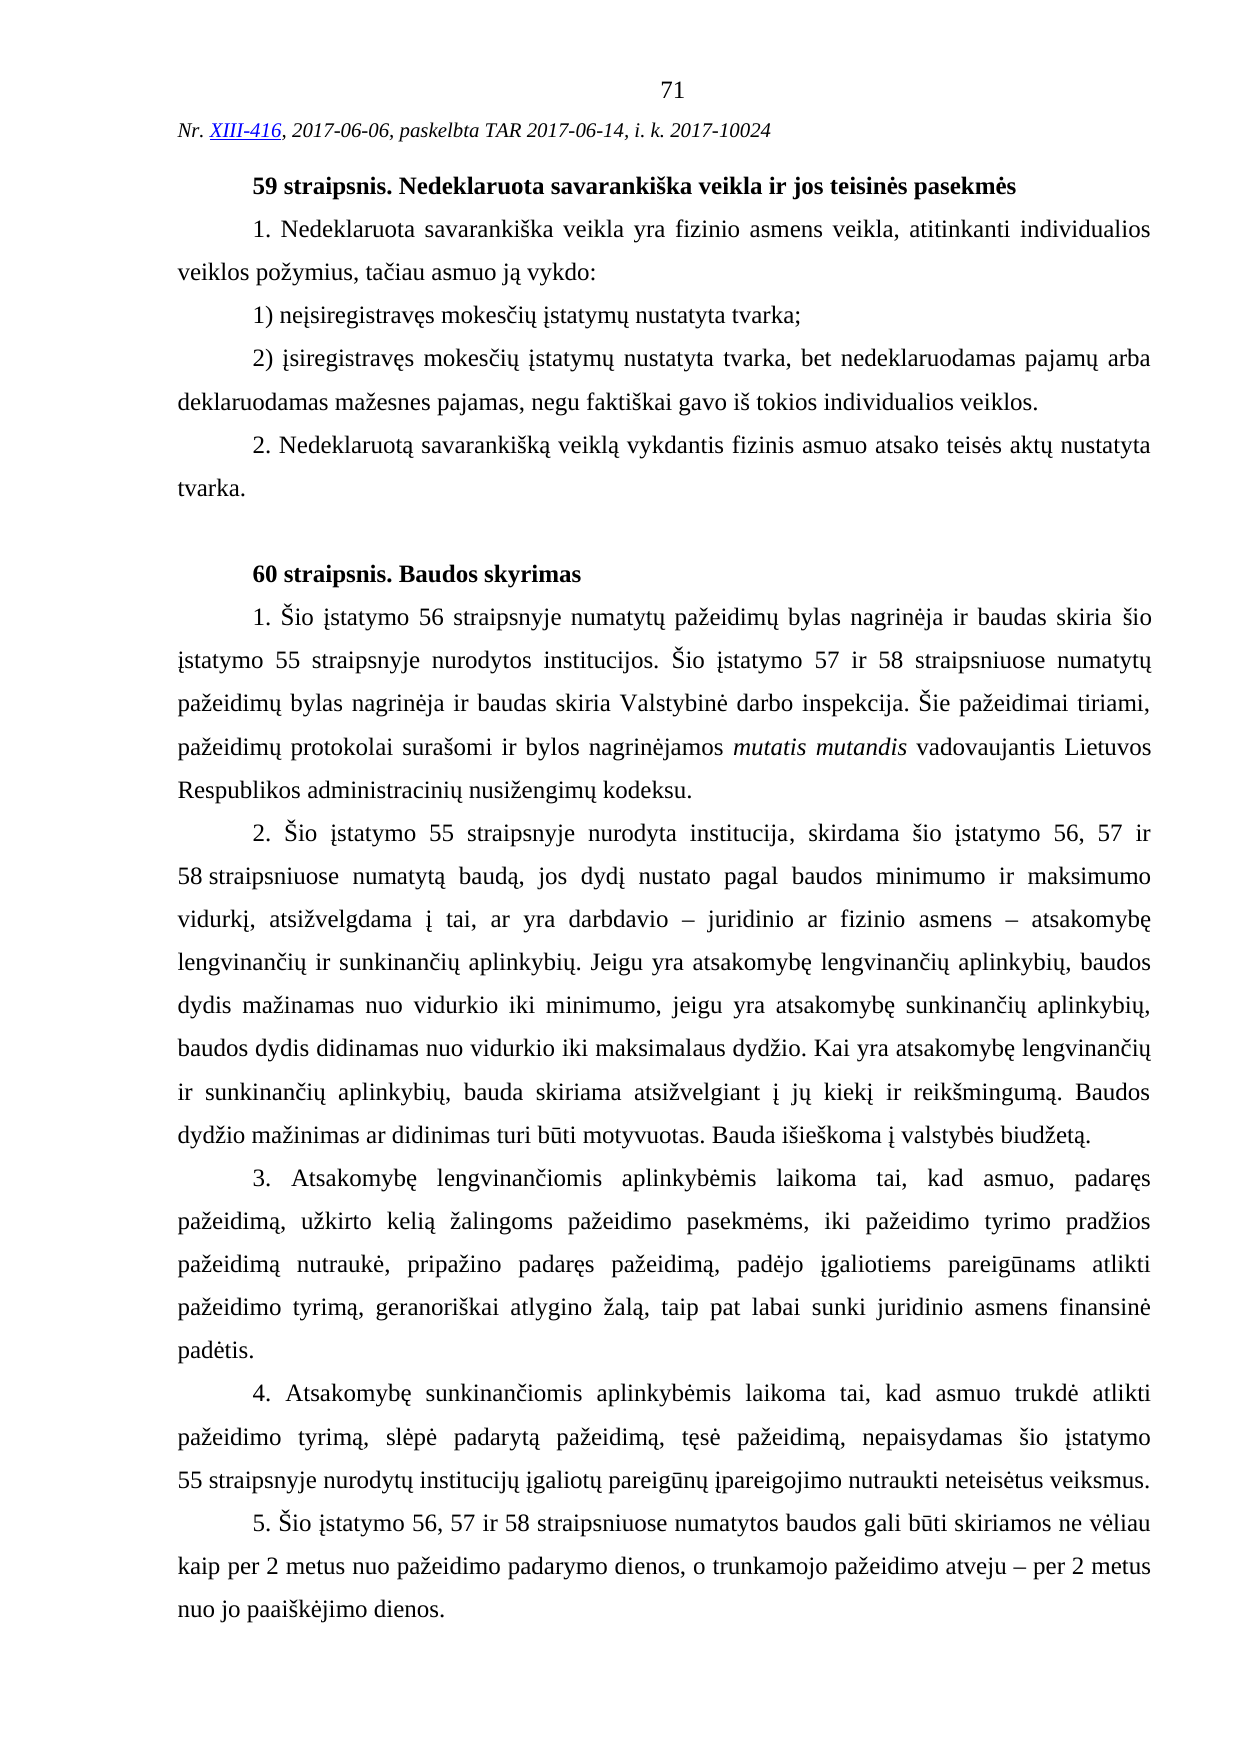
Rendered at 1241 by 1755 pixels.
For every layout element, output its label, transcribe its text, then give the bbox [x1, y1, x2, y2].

text 4. Atsakomybę sunkinančiomis aplinkybėmis laikoma tai, kad asmuo trukdė atlikti pažeidimo tyrimą, slėpė padarytą pažeidimą, tęsė pažeidimą, nepaisydamas šio įstatymo 55 straipsnyje nurodytų institucijų įgaliotų pareigūnų įpareigojimo nutraukti neteisėtus veiksmus. [177, 1378, 1152, 1493]
text 5. Šio įstatymo 56, 57 ir 58 straipsniuose numatytos baudos gali būti skiriamos ne vėliau kaip per 2 metus nuo pažeidimo padarymo dienos, o trunkamojo pažeidimo atveju – per 2 metus nuo jo paaiškėjimo dienos. [177, 1508, 1152, 1623]
text 2. Nedeklaruotą savarankišką veiklą vykdantis fizinis asmuo atsako teisės aktų nustatyta tvarka. [177, 430, 1152, 502]
text Nr. XIII-416, 2017-06-06, paskelbta TAR 2017-06-14, i. k. 2017-10024 [177, 118, 1152, 142]
text 60 straipsnis. Baudos skyrimas [177, 559, 1152, 588]
text 1. Šio įstatymo 56 straipsnyje numatytų pažeidimų bylas nagrinėja ir baudas skiria šio įstatymo 55 straipsnyje nurodytos institucijos. Šio įstatymo 57 ir 58 straipsniuose numatytų pažeidimų bylas nagrinėja ir baudas skiria Valstybinė darbo inspekcija. Šie pažeidimai tiriami, pažeidimų protokolai surašomi ir bylos nagrinėjamos mutatis mutandis vadovaujantis Lietuvos Respublikos administracinių nusižengimų kodeksu. [177, 602, 1152, 803]
text 3. Atsakomybę lengvinančiomis aplinkybėmis laikoma tai, kad asmuo, padaręs pažeidimą, užkirto kelią žalingoms pažeidimo pasekmėms, iki pažeidimo tyrimo pradžios pažeidimą nutraukė, pripažino padaręs pažeidimą, padėjo įgaliotiems pareigūnams atlikti pažeidimo tyrimą, geranoriškai atlygino žalą, taip pat labai sunki juridinio asmens finansinė padėtis. [177, 1163, 1152, 1364]
text 59 straipsnis. Nedeklaruota savarankiška veikla ir jos teisinės pasekmės [177, 171, 1152, 200]
text 1) neįsiregistravęs mokesčių įstatymų nustatyta tvarka; [177, 300, 1152, 329]
text 2) įsiregistravęs mokesčių įstatymų nustatyta tvarka, bet nedeklaruodamas pajamų arba deklaruodamas mažesnes pajamas, negu faktiškai gavo iš tokios individualios veiklos. [177, 343, 1152, 415]
text 2. Šio įstatymo 55 straipsnyje nurodyta institucija, skirdama šio įstatymo 56, 57 ir 58 straipsniuose numatytą baudą, jos dydį nustato pagal baudos minimumo ir maksimumo vidurkį, atsižvelgdama į tai, ar yra darbdavio – juridinio ar fizinio asmens – atsakomybę lengvinančių ir sunkinančių aplinkybių. Jeigu yra atsakomybę lengvinančių aplinkybių, baudos dydis mažinamas nuo vidurkio iki minimumo, jeigu yra atsakomybę sunkinančių aplinkybių, baudos dydis didinamas nuo vidurkio iki maksimalaus dydžio. Kai yra atsakomybę lengvinančių ir sunkinančių aplinkybių, bauda skiriama atsižvelgiant į jų kiekį ir reikšmingumą. Baudos dydžio mažinimas ar didinimas turi būti motyvuotas. Bauda išieškoma į valstybės biudžetą. [177, 818, 1152, 1148]
text 1. Nedeklaruota savarankiška veikla yra fizinio asmens veikla, atitinkanti individualios veiklos požymius, tačiau asmuo ją vykdo: [177, 214, 1152, 286]
